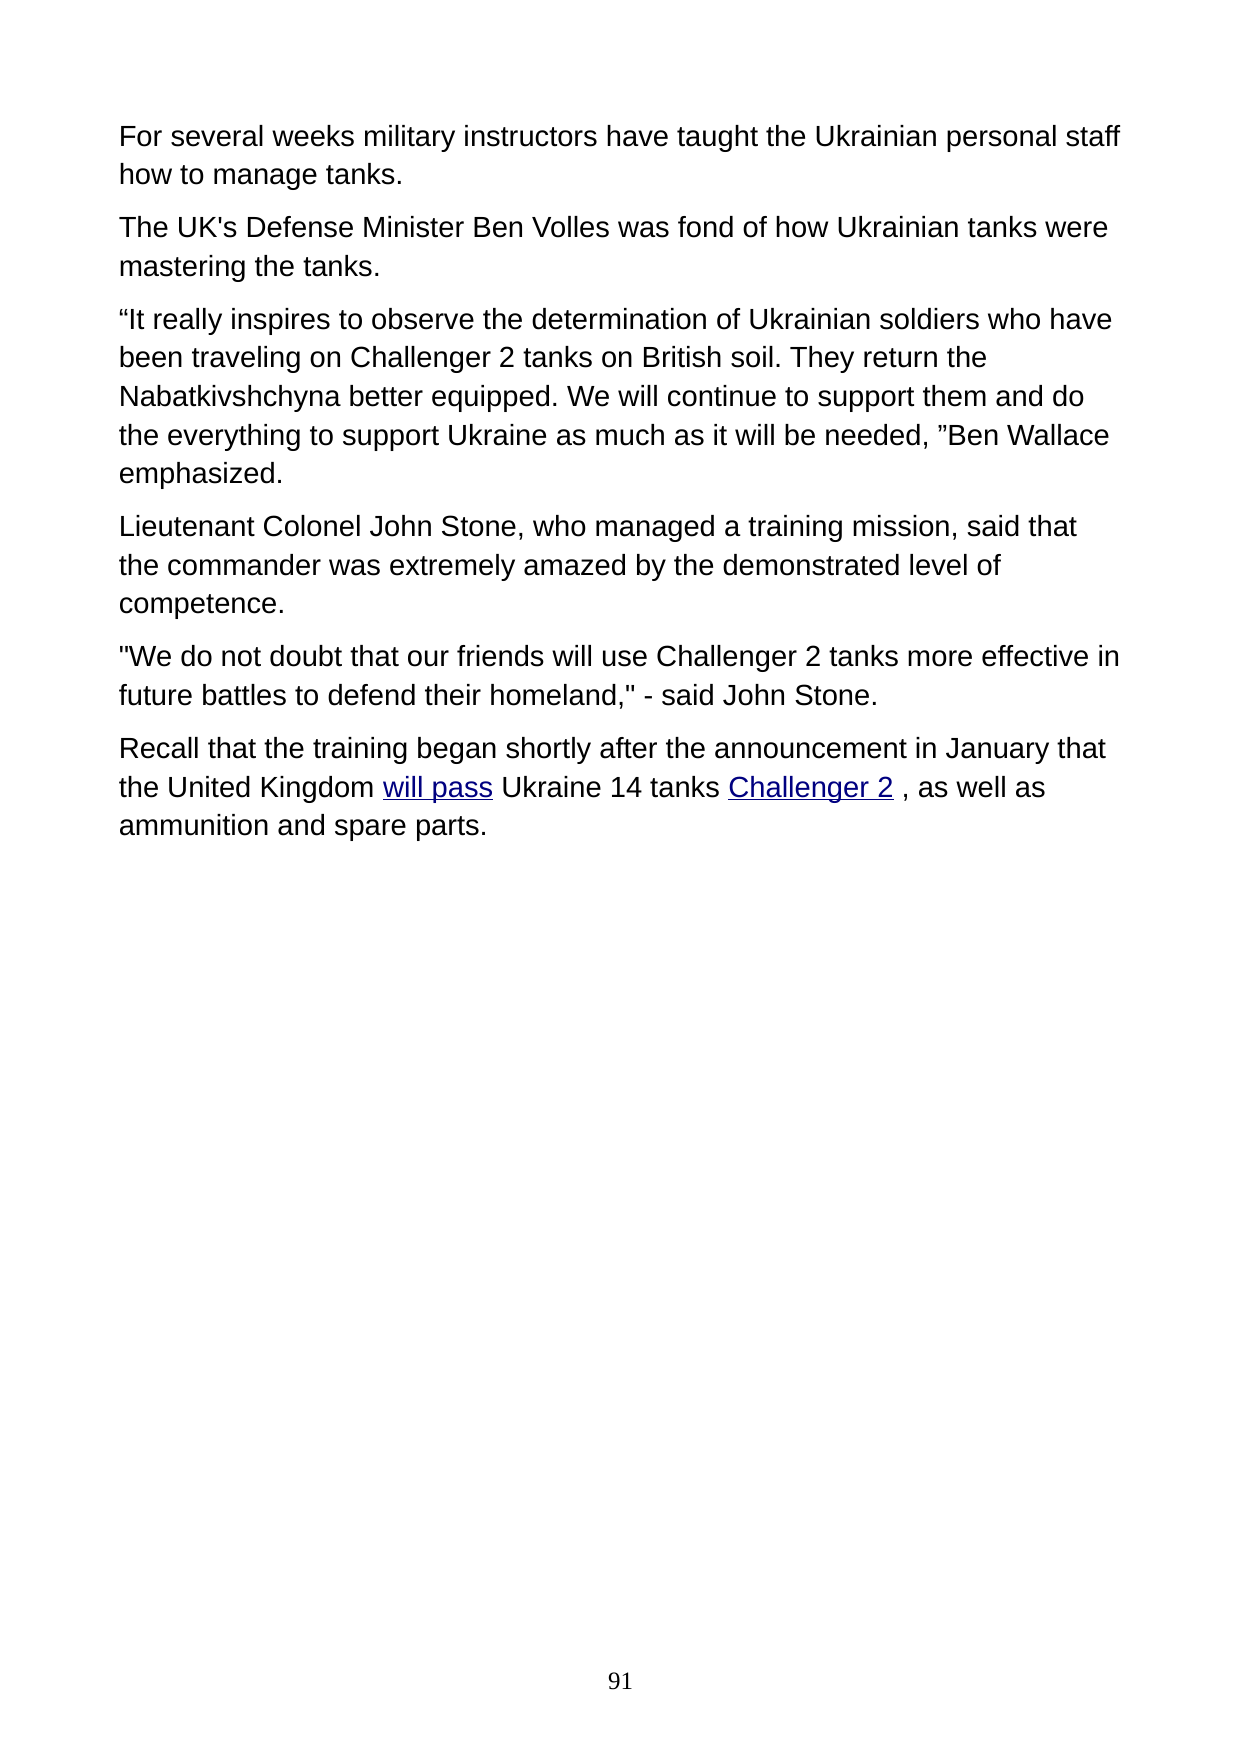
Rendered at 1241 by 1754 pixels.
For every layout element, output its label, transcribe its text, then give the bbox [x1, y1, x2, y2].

text For several weeks military instructors have taught the Ukrainian personal staff how to manage tanks. [118, 118, 1122, 191]
text Lieutenant Colonel John Stone, who managed a training mission, said that the commander was extremely amazed by the demonstrated level of competence. [118, 509, 1122, 620]
text Recall that the training began shortly after the announcement in January that the United Kingdom will pass Ukraine 14 tanks Challenger 2 , as well as ammunition and spare parts. [118, 731, 1122, 842]
text “It really inspires to observe the determination of Ukrainian soldiers who have been traveling on Challenger 2 tanks on British soil. They return the Nabatkivshchyna better equipped. We will continue to support them and do the everything to support Ukraine as much as it will be needed, ”Ben Wallace emphasized. [118, 302, 1122, 489]
text "We do not doubt that our friends will use Challenger 2 tanks more effective in future battles to defend their homeland," - said John Stone. [118, 639, 1122, 711]
text The UK's Defense Minister Ben Volles was fond of how Ukrainian tanks were mastering the tanks. [118, 210, 1122, 282]
